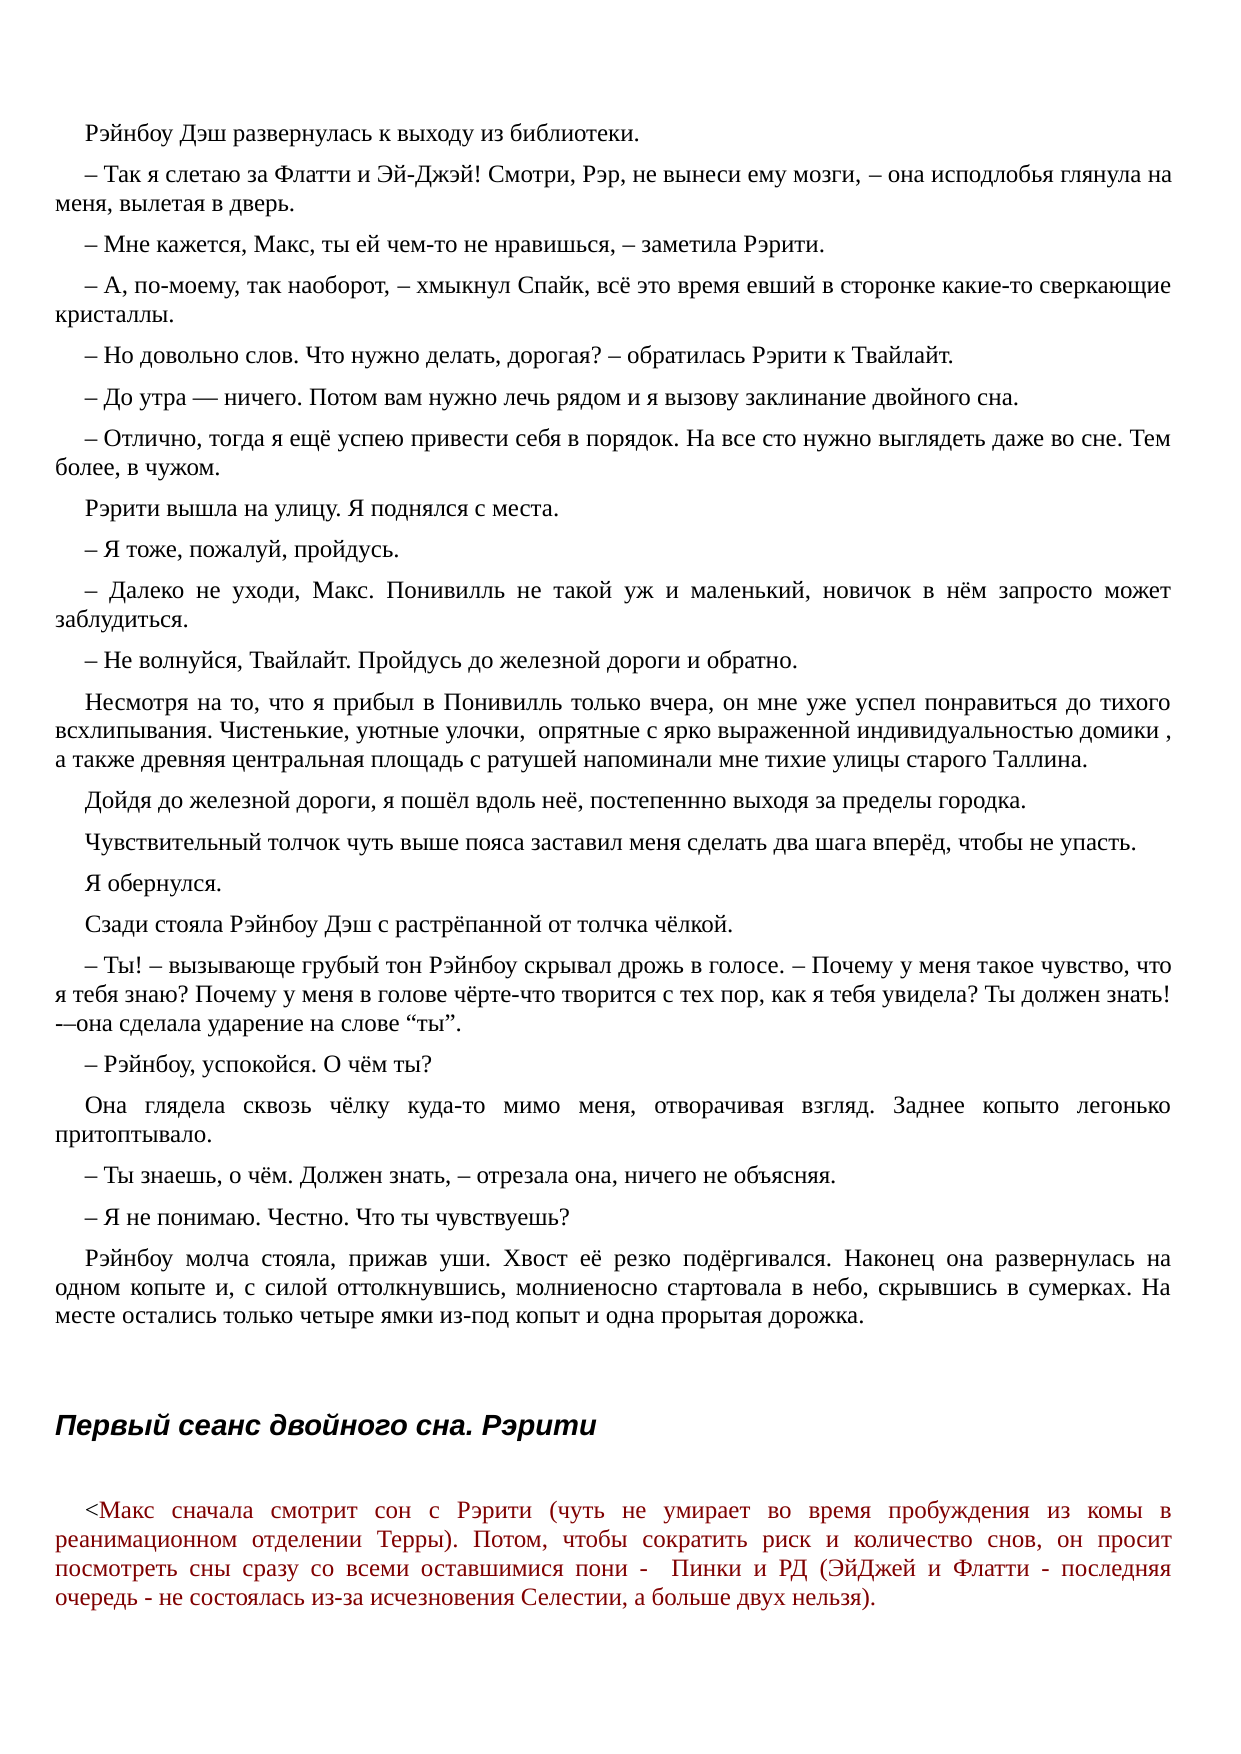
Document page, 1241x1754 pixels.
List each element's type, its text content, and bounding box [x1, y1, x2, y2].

subtitle Первый сеанс двойного сна. Рэрити [55, 1408, 1172, 1442]
text – Но довольно слов. Что нужно делать, дорогая? – обратилась Рэрити к Твайлайт. [55, 341, 1172, 369]
text Рэйнбоу молча стояла, прижав уши. Хвост её резко подёргивался. Наконец она развернулась на одном копыте и, с силой оттолкнувшись, молниеносно стартовала в небо, скрывшись в сумерках. На месте остались только четыре ямки из-под копыт и одна прорытая дорожка. [55, 1243, 1172, 1329]
text <Макс сначала смотрит сон с Рэрити (чуть не умирает во время пробуждения из комы в реанимационном отделении Терры). Потом, чтобы сократить риск и количество снов, он просит посмотреть сны сразу со всеми оставшимися пони - Пинки и РД (ЭйДжей и Флатти - последняя очередь - не состоялась из-за исчезновения Селестии, а больше двух нельзя). [55, 1495, 1172, 1610]
text Рэрити вышла на улицу. Я поднялся с места. [55, 493, 1172, 522]
text – Не волнуйся, Твайлайт. Пройдусь до железной дороги и обратно. [55, 646, 1172, 674]
text Дойдя до железной дороги, я пошёл вдоль неё, постепеннно выходя за пределы городка. [55, 786, 1172, 814]
text Рэйнбоу Дэш развернулась к выходу из библиотеки. [55, 118, 1172, 147]
text Я обернулся. [55, 868, 1172, 897]
text – Так я слетаю за Флатти и Эй-Джэй! Смотри, Рэр, не вынеси ему мозги, – она исподлобья глянула на меня, вылетая в дверь. [55, 159, 1172, 217]
text Чувствительный толчок чуть выше пояса заставил меня сделать два шага вперёд, чтобы не упасть. [55, 827, 1172, 856]
text Она глядела сквозь чёлку куда-то мимо меня, отворачивая взгляд. Заднее копыто легонько притоптывало. [55, 1091, 1172, 1148]
text – А, по-моему, так наоборот, – хмыкнул Спайк, всё это время евший в сторонке какие-то сверкающие кристаллы. [55, 271, 1172, 328]
text – Я не понимаю. Честно. Что ты чувствуешь? [55, 1202, 1172, 1231]
text Сзади стояла Рэйнбоу Дэш с растрёпанной от толчка чёлкой. [55, 909, 1172, 938]
text – Далеко не уходи, Макс. Понивилль не такой уж и маленький, новичок в нём запросто может заблудиться. [55, 576, 1172, 633]
text – Ты знаешь, о чём. Должен знать, – отрезала она, ничего не объясняя. [55, 1161, 1172, 1189]
text – До утра — ничего. Потом вам нужно лечь рядом и я вызову заклинание двойного сна. [55, 382, 1172, 411]
text – Мне кажется, Макс, ты ей чем-то не нравишься, – заметила Рэрити. [55, 229, 1172, 258]
text Несмотря на то, что я прибыл в Понивилль только вчера, он мне уже успел понравиться до тихого всхлипывания. Чистенькие, уютные улочки, опрятные с ярко выраженной индивидуальностью домики , а также древняя центральная площадь с ратушей напоминали мне тихие улицы старого Таллина. [55, 687, 1172, 773]
text – Отлично, тогда я ещё успею привести себя в порядок. На все сто нужно выглядеть даже во сне. Тем более, в чужом. [55, 423, 1172, 481]
text – Я тоже, пожалуй, пройдусь. [55, 534, 1172, 563]
text – Ты! – вызывающе грубый тон Рэйнбоу скрывал дрожь в голосе. – Почему у меня такое чувство, что я тебя знаю? Почему у меня в голове чёрте-что творится с тех пор, как я тебя увидела? Ты должен знать! -–она сделала ударение на слове “ты”. [55, 951, 1172, 1037]
text – Рэйнбоу, успокойся. О чём ты? [55, 1049, 1172, 1078]
